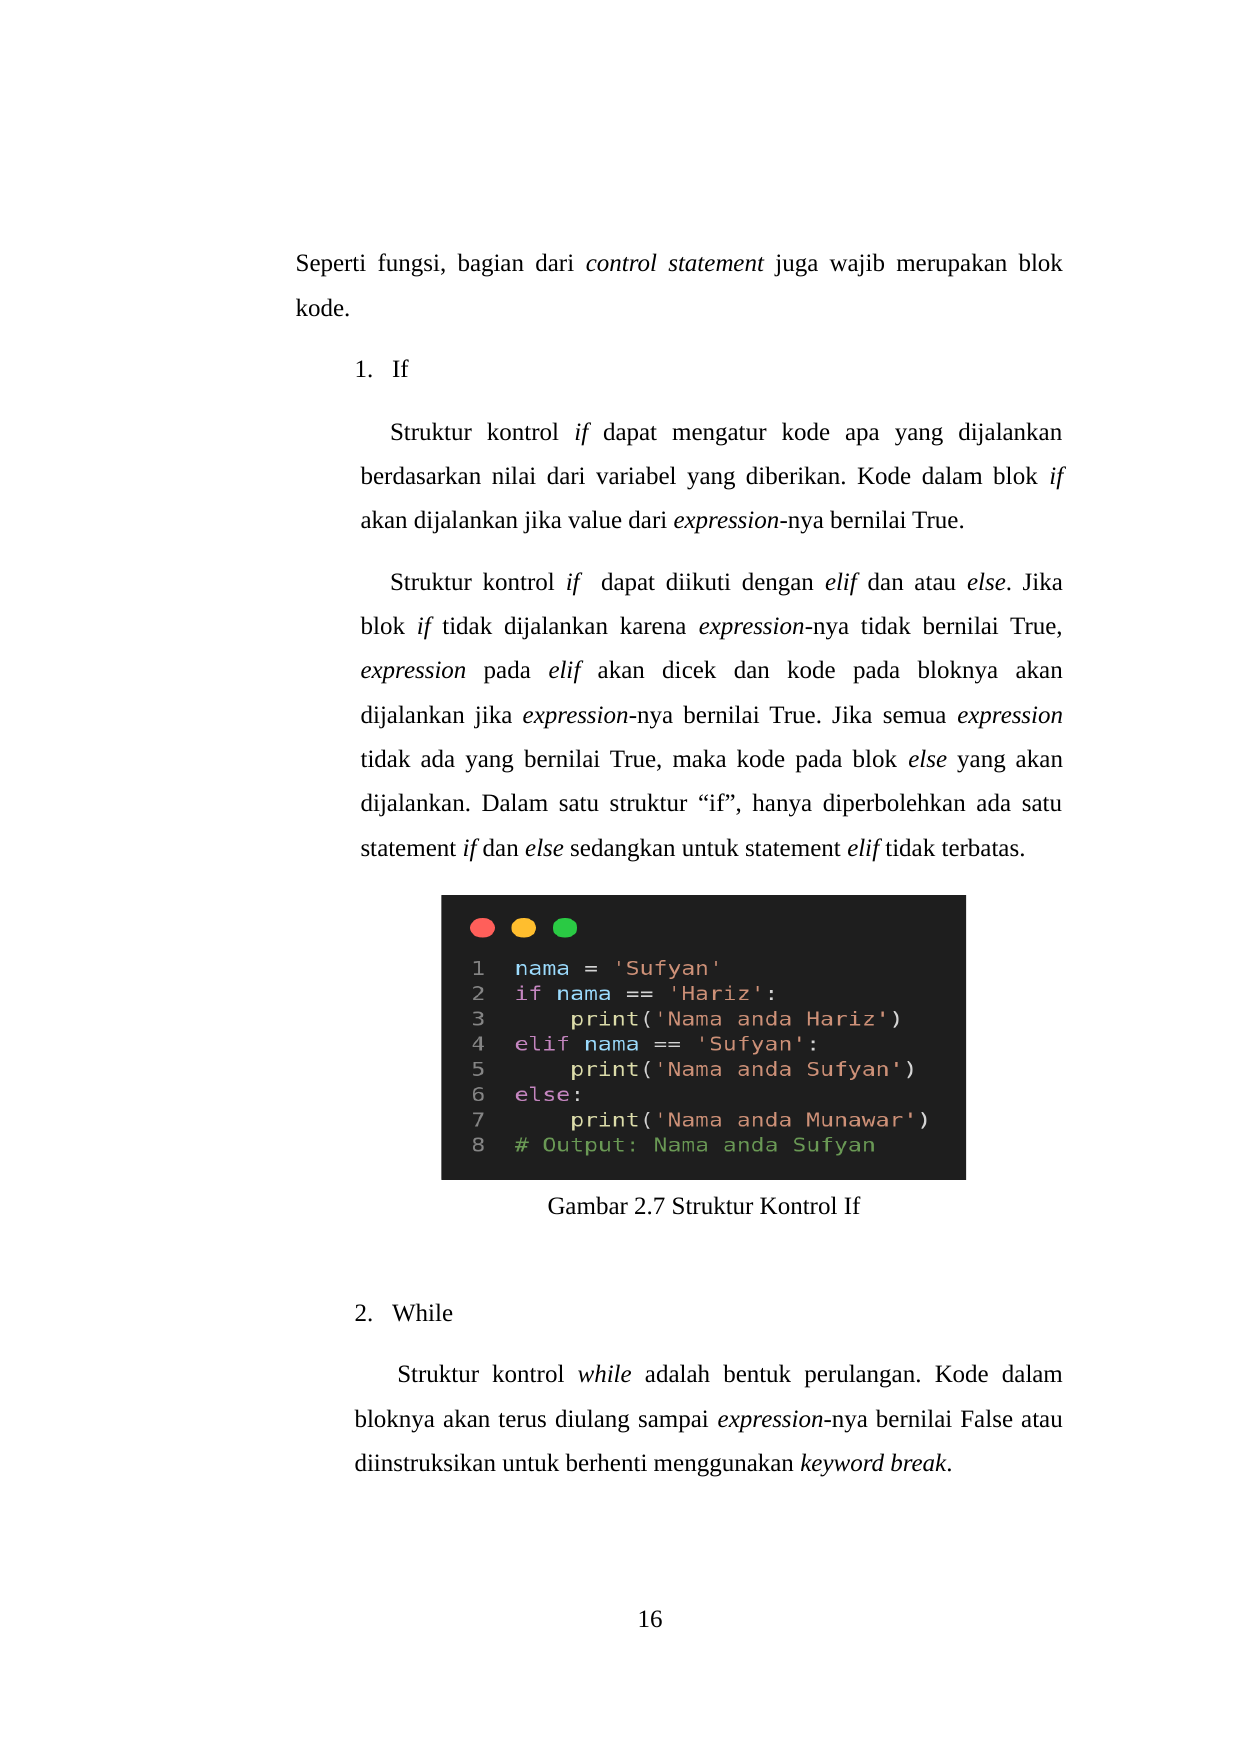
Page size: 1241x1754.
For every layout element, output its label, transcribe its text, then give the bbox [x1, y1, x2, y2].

list Struktur kontrol if dapat mengatur kode apa yang dijalankan berdasarkan nilai dari variabel yang diberikan. Kode dalam blok if akan dijalankan jika value dari expression-nya bernilai True. [360, 404, 1063, 537]
list Gambar 2.7 Struktur Kontrol If [418, 1180, 989, 1223]
list Struktur kontrol if dapat diikuti dengan elif dan atau else. Jika blok if tidak dijalankan karena expression-nya tidak bernilai True, expression pada elif akan dicek dan kode pada bloknya akan dijalankan jika expression-nya bernilai True. Jika semua expression tidak ada yang bernilai True, maka kode pada blok else yang akan dijalankan. Dalam satu struktur “if”, hanya diperbolehkan ada satu statement if dan else sedangkan untuk statement elif tidak terbatas. [360, 555, 1063, 865]
text Seperti fungsi, bagian dari control statement juga wajib merupakan blok kode. [295, 236, 1063, 325]
list Struktur kontrol while adalah bentuk perulangan. Kode dalam bloknya akan terus diulang sampai expression-nya bernilai False atau diinstruksikan untuk berhenti menggunakan keyword break. [354, 1347, 1063, 1480]
list While [354, 1286, 1063, 1330]
list If [354, 342, 1063, 387]
picture [441, 895, 967, 1180]
